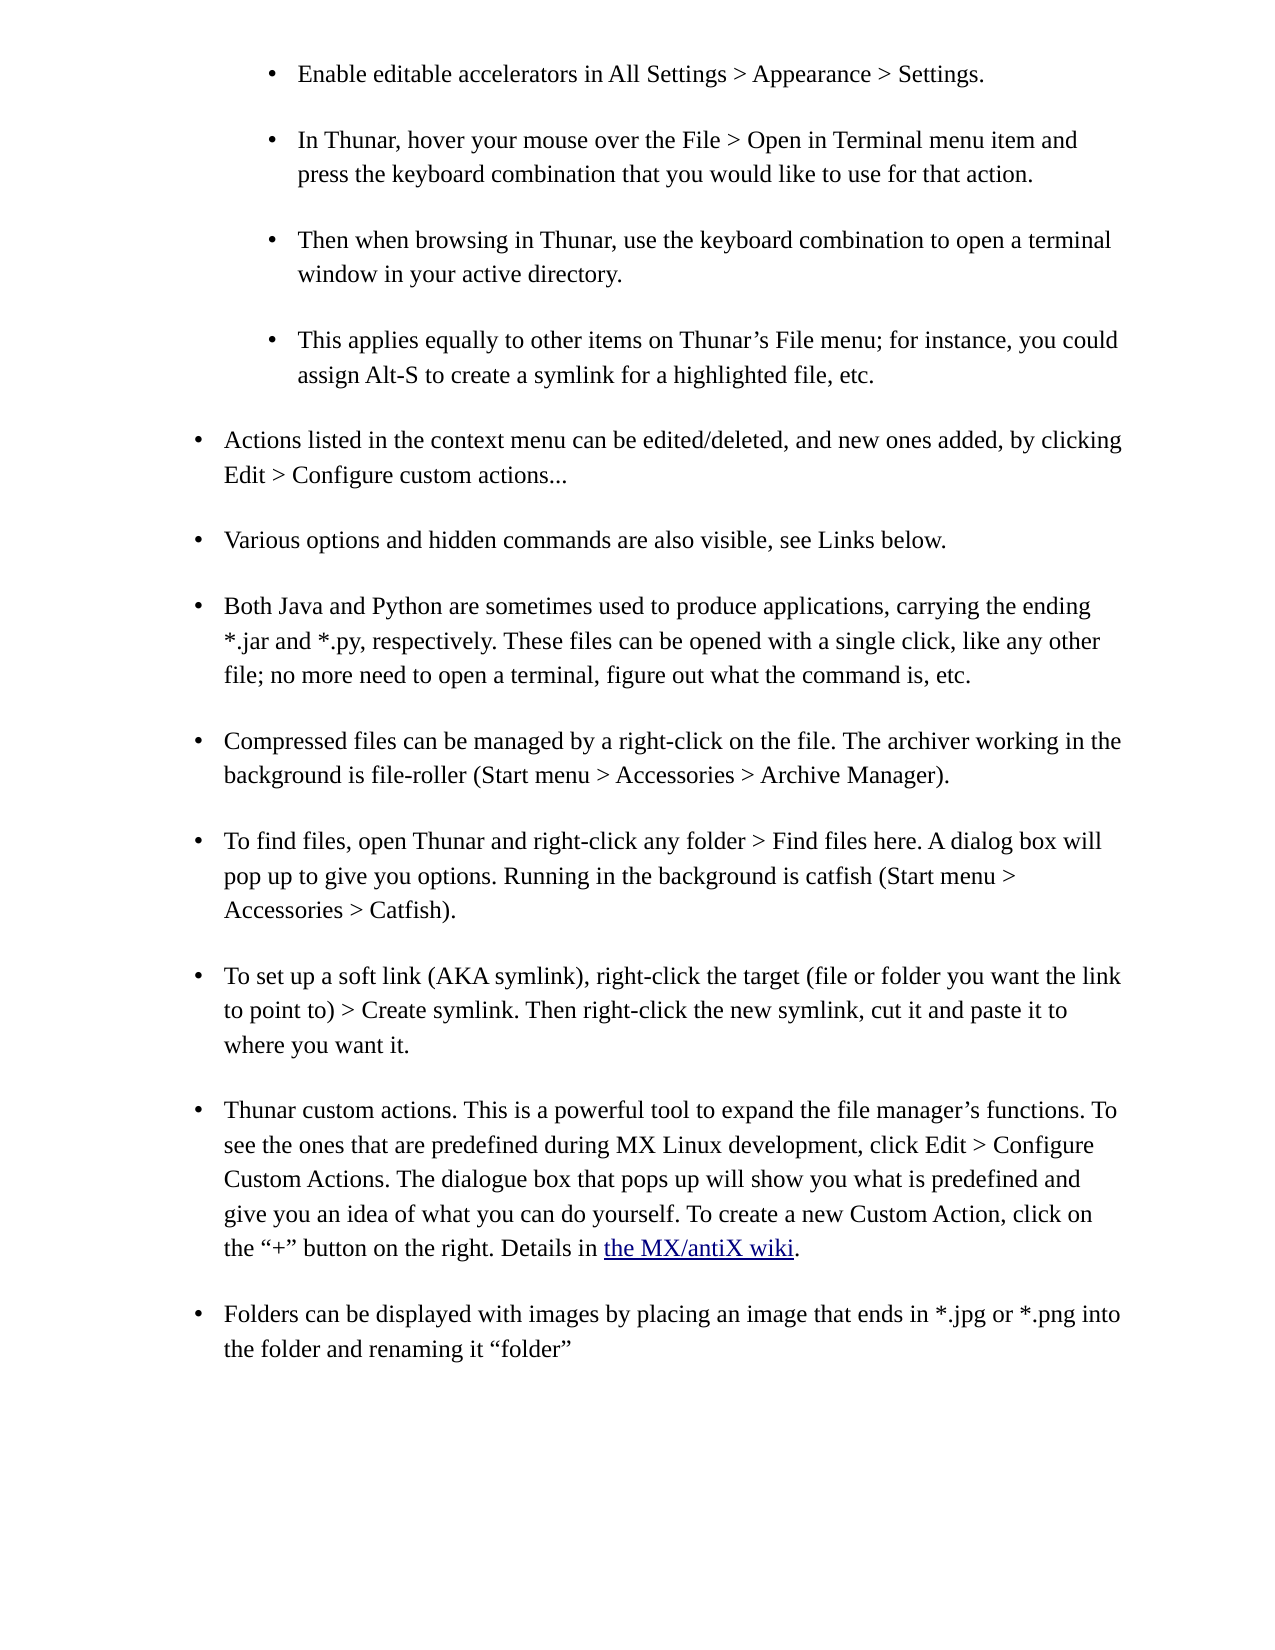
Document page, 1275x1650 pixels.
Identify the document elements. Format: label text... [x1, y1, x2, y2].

list Both Java and Python are sometimes used to produce applications, carrying the ending *.jar and *.py, respectively. These files can be opened with a single click, like any other file; no more need to open a terminal, figure out what the command is, etc. [194, 591, 1125, 689]
list To find files, open Thunar and right-click any folder > Find files here. A dialog box will pop up to give you options. Running in the background is catfish (Start menu > Accessories > Catfish). [194, 826, 1125, 924]
list This applies equally to other items on Thunar’s File menu; for instance, you could assign Alt-S to create a symlink for a highlighted file, etc. [268, 325, 1125, 388]
list Enable editable accelerators in All Settings > Appearance > Settings. [268, 59, 1125, 88]
list Thunar custom actions. This is a powerful tool to expand the file manager’s functions. To see the ones that are predefined during MX Linux development, click Edit > Configure Custom Actions. The dialogue box that pops up will show you what is predefined and give you an idea of what you can do yourself. To create a new Custom Action, click on the “+” button on the right. Details in the MX/antiX wiki. [194, 1096, 1125, 1262]
list To set up a soft link (AKA symlink), right-click the target (file or folder you want the link to point to) > Create symlink. Then right-click the new symlink, cut it and paste it to where you want it. [194, 961, 1125, 1059]
list Various options and hidden commands are also visible, see Links below. [194, 526, 1125, 554]
list In Thunar, hover your mouse over the File > Open in Terminal menu item and press the keyboard combination that you would like to use for that action. [268, 125, 1125, 188]
list Actions listed in the context menu can be edited/deleted, and new ones added, by clicking Edit > Configure custom actions... [194, 425, 1125, 489]
list Folders can be displayed with images by placing an image that ends in *.jpg or *.png into the folder and renaming it “folder” [194, 1299, 1125, 1362]
list Then when browsing in Thunar, use the keyboard combination to open a terminal window in your active directory. [268, 225, 1125, 288]
list Compressed files can be managed by a right-click on the file. The archiver working in the background is file-roller (Start menu > Accessories > Archive Manager). [194, 726, 1125, 789]
